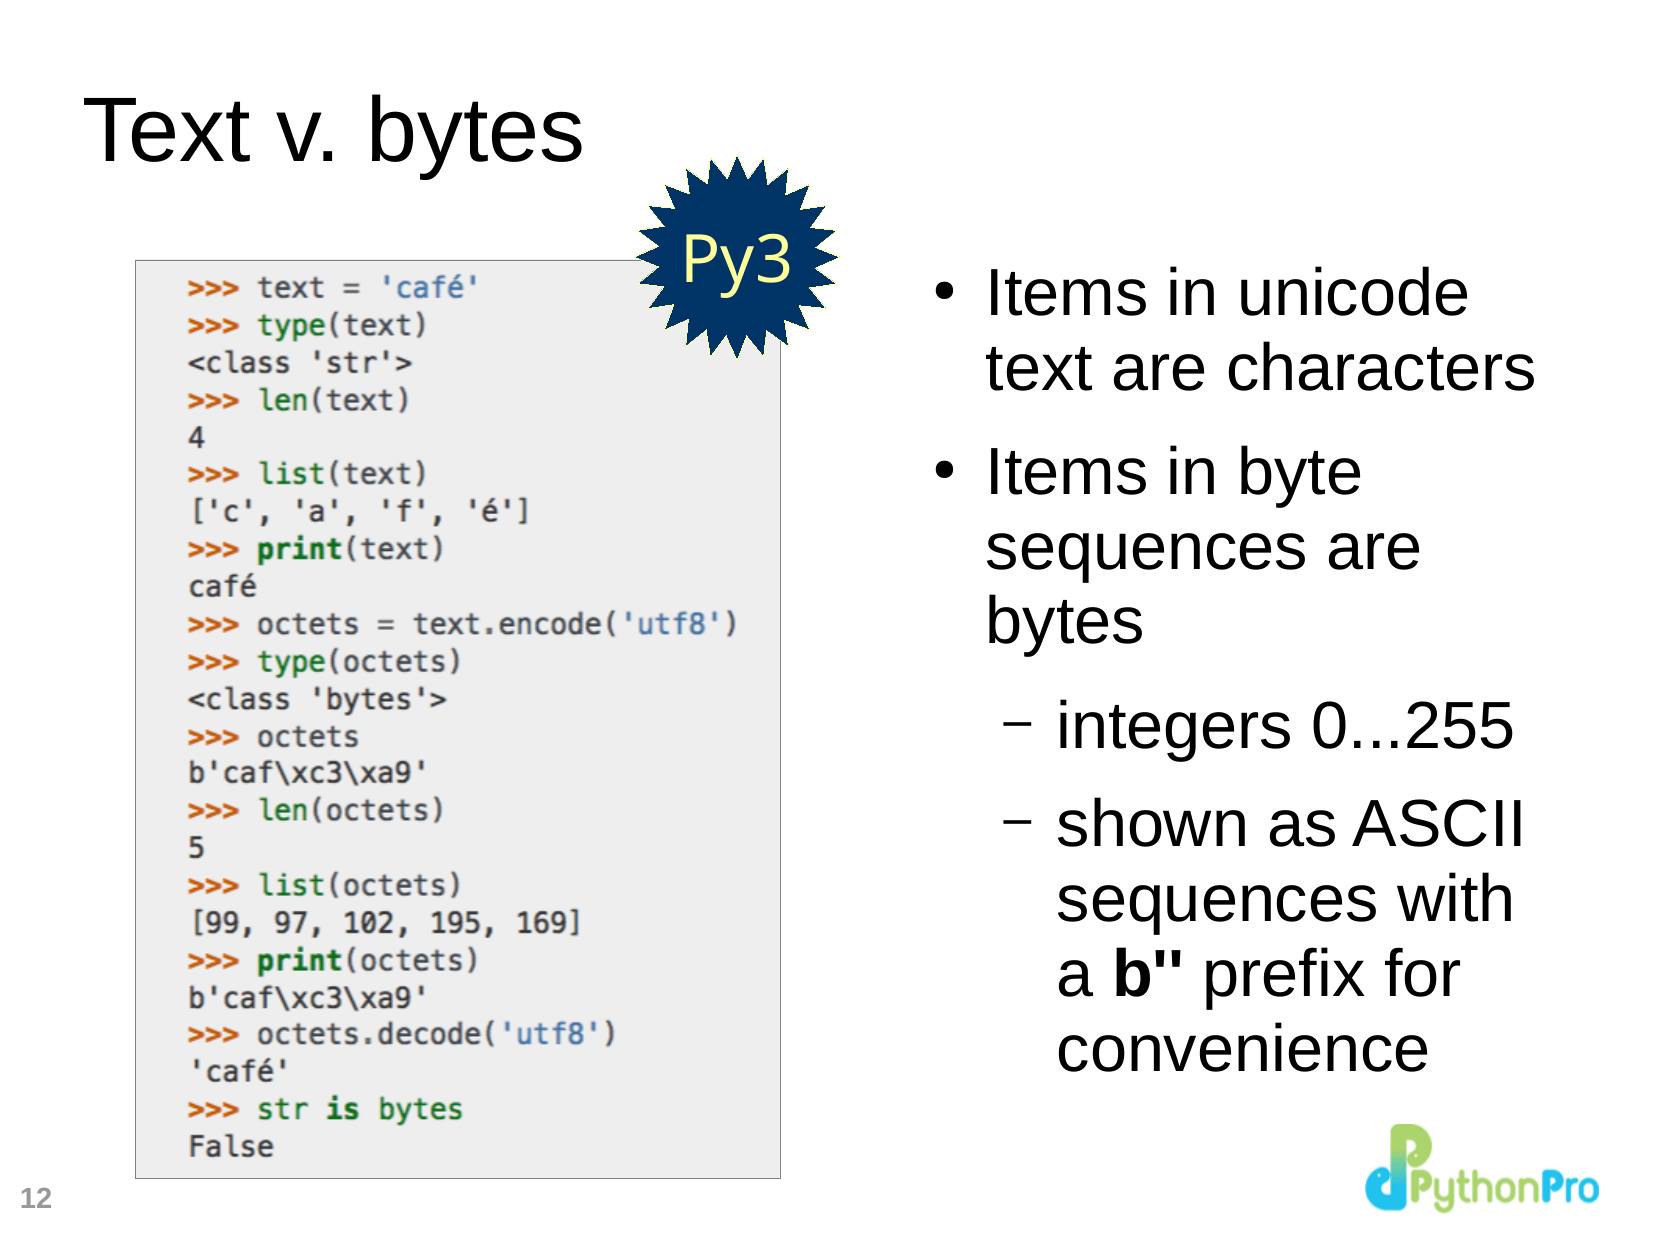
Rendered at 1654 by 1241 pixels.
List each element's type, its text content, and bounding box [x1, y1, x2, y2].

text_box Py3 [634, 154, 841, 361]
picture [1365, 1124, 1599, 1214]
title Text v. bytes [82, 49, 1571, 211]
picture [135, 259, 781, 1179]
list Items in unicode text are characters Items in byte sequences are bytes integers 0...255 shown as ASCII sequences with a b'' prefix for convenience [915, 255, 1571, 1130]
